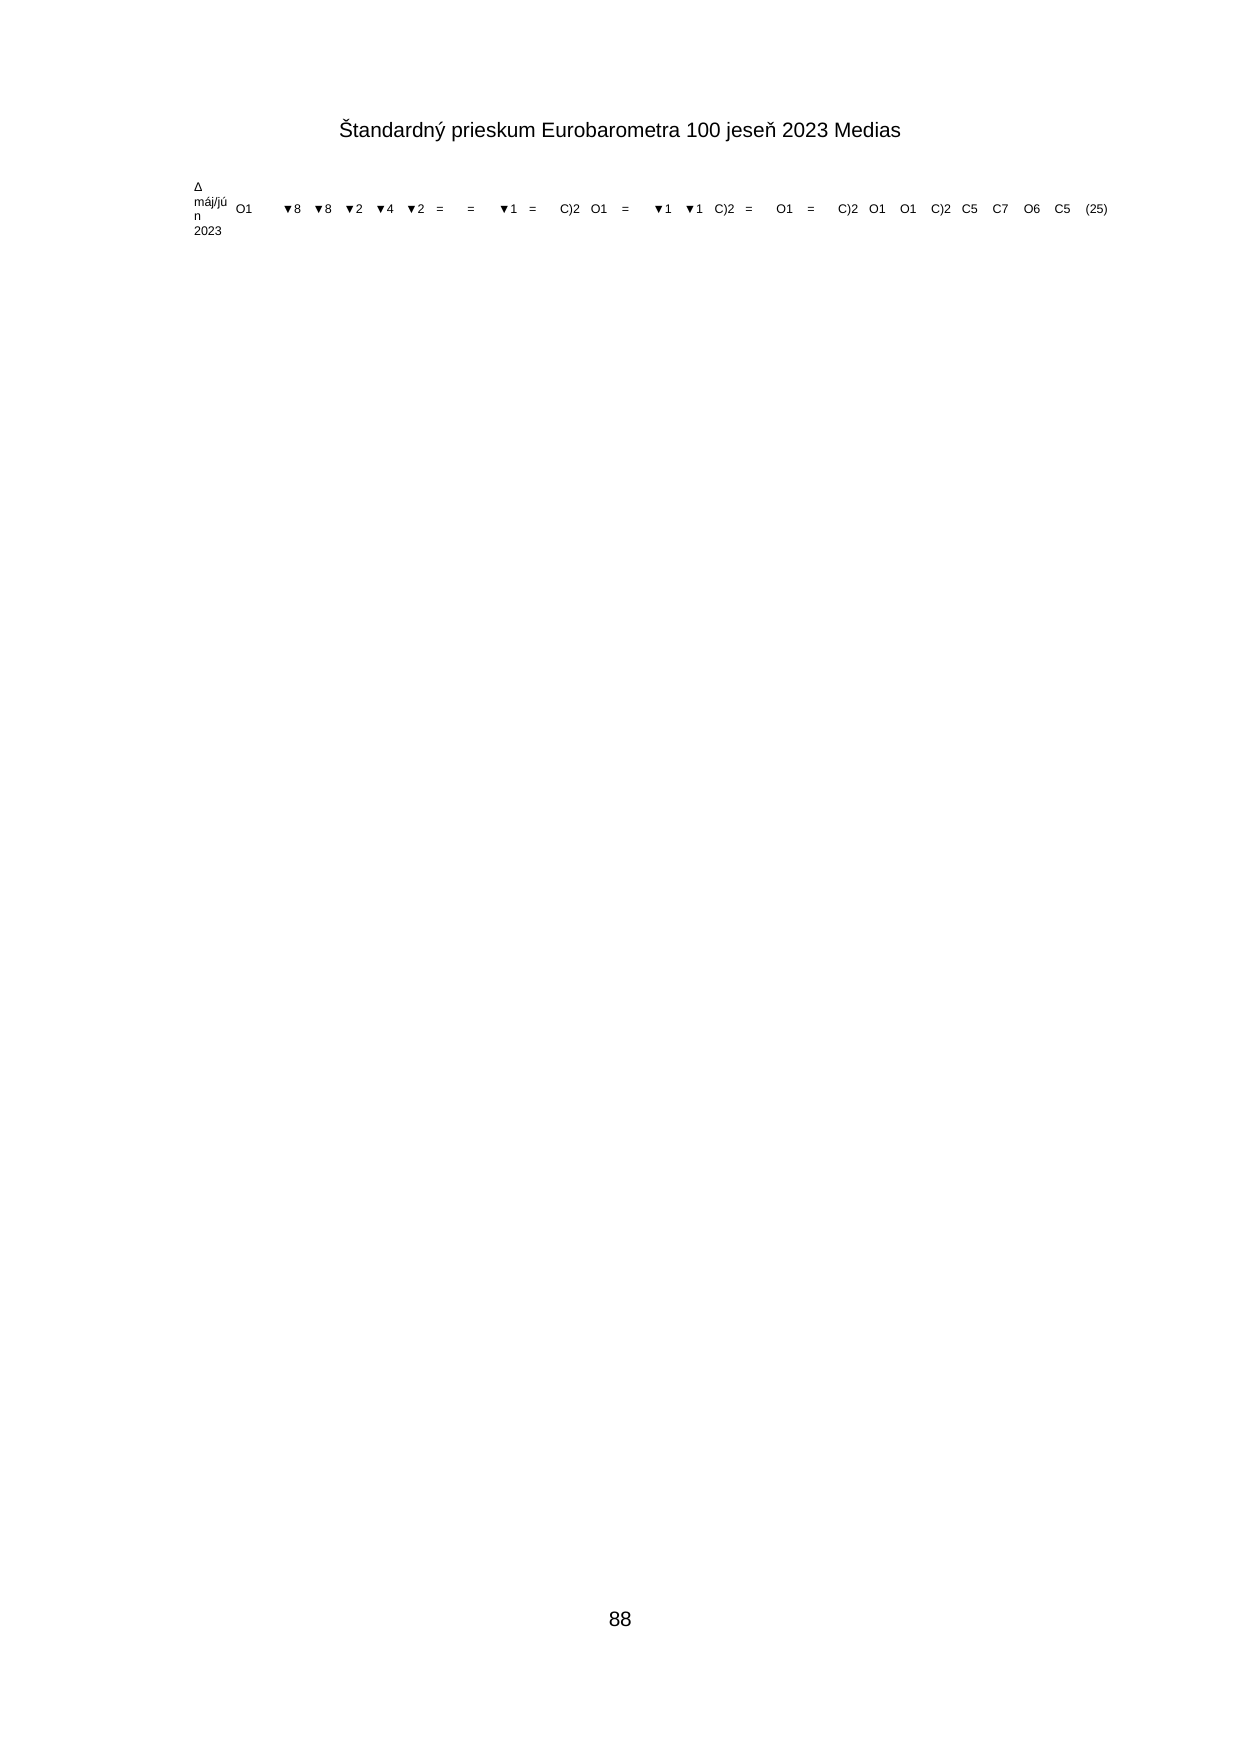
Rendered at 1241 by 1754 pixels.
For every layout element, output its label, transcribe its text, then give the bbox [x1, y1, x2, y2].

table_cell C)2 [711, 177, 742, 240]
table_cell = [526, 177, 557, 240]
table_cell ▼2 [340, 177, 371, 240]
table_cell ▼4 [371, 177, 402, 240]
table_cell ▼1 [495, 177, 526, 240]
table_cell О1 [773, 177, 804, 240]
table_cell C)2 [835, 177, 866, 240]
table_cell ▼1 [650, 177, 681, 240]
table_cell С5 [959, 177, 989, 240]
table_cell C)2 [928, 177, 959, 240]
table_cell = [804, 177, 835, 240]
table_cell С7 [990, 177, 1021, 240]
table_cell О1 [866, 177, 897, 240]
table_cell ▼1 [681, 177, 711, 240]
table_cell О1 [897, 177, 928, 240]
table_cell = [464, 177, 495, 240]
table_cell ▼2 [402, 177, 433, 240]
table_cell = [742, 177, 773, 240]
table_cell = [433, 177, 464, 240]
table_cell = [619, 177, 649, 240]
table_cell О1 [588, 177, 619, 240]
table_cell (25) [1083, 177, 1122, 240]
table_cell [118, 177, 191, 240]
table_cell ▼8 [310, 177, 340, 240]
table_cell ▼8 [279, 177, 309, 240]
table_cell C)2 [557, 177, 588, 240]
table_cell С5 [1051, 177, 1082, 240]
table_cell О6 [1021, 177, 1051, 240]
table_cell О1 [233, 177, 279, 240]
table_cell Δ máj/jún 2023 [191, 177, 233, 240]
